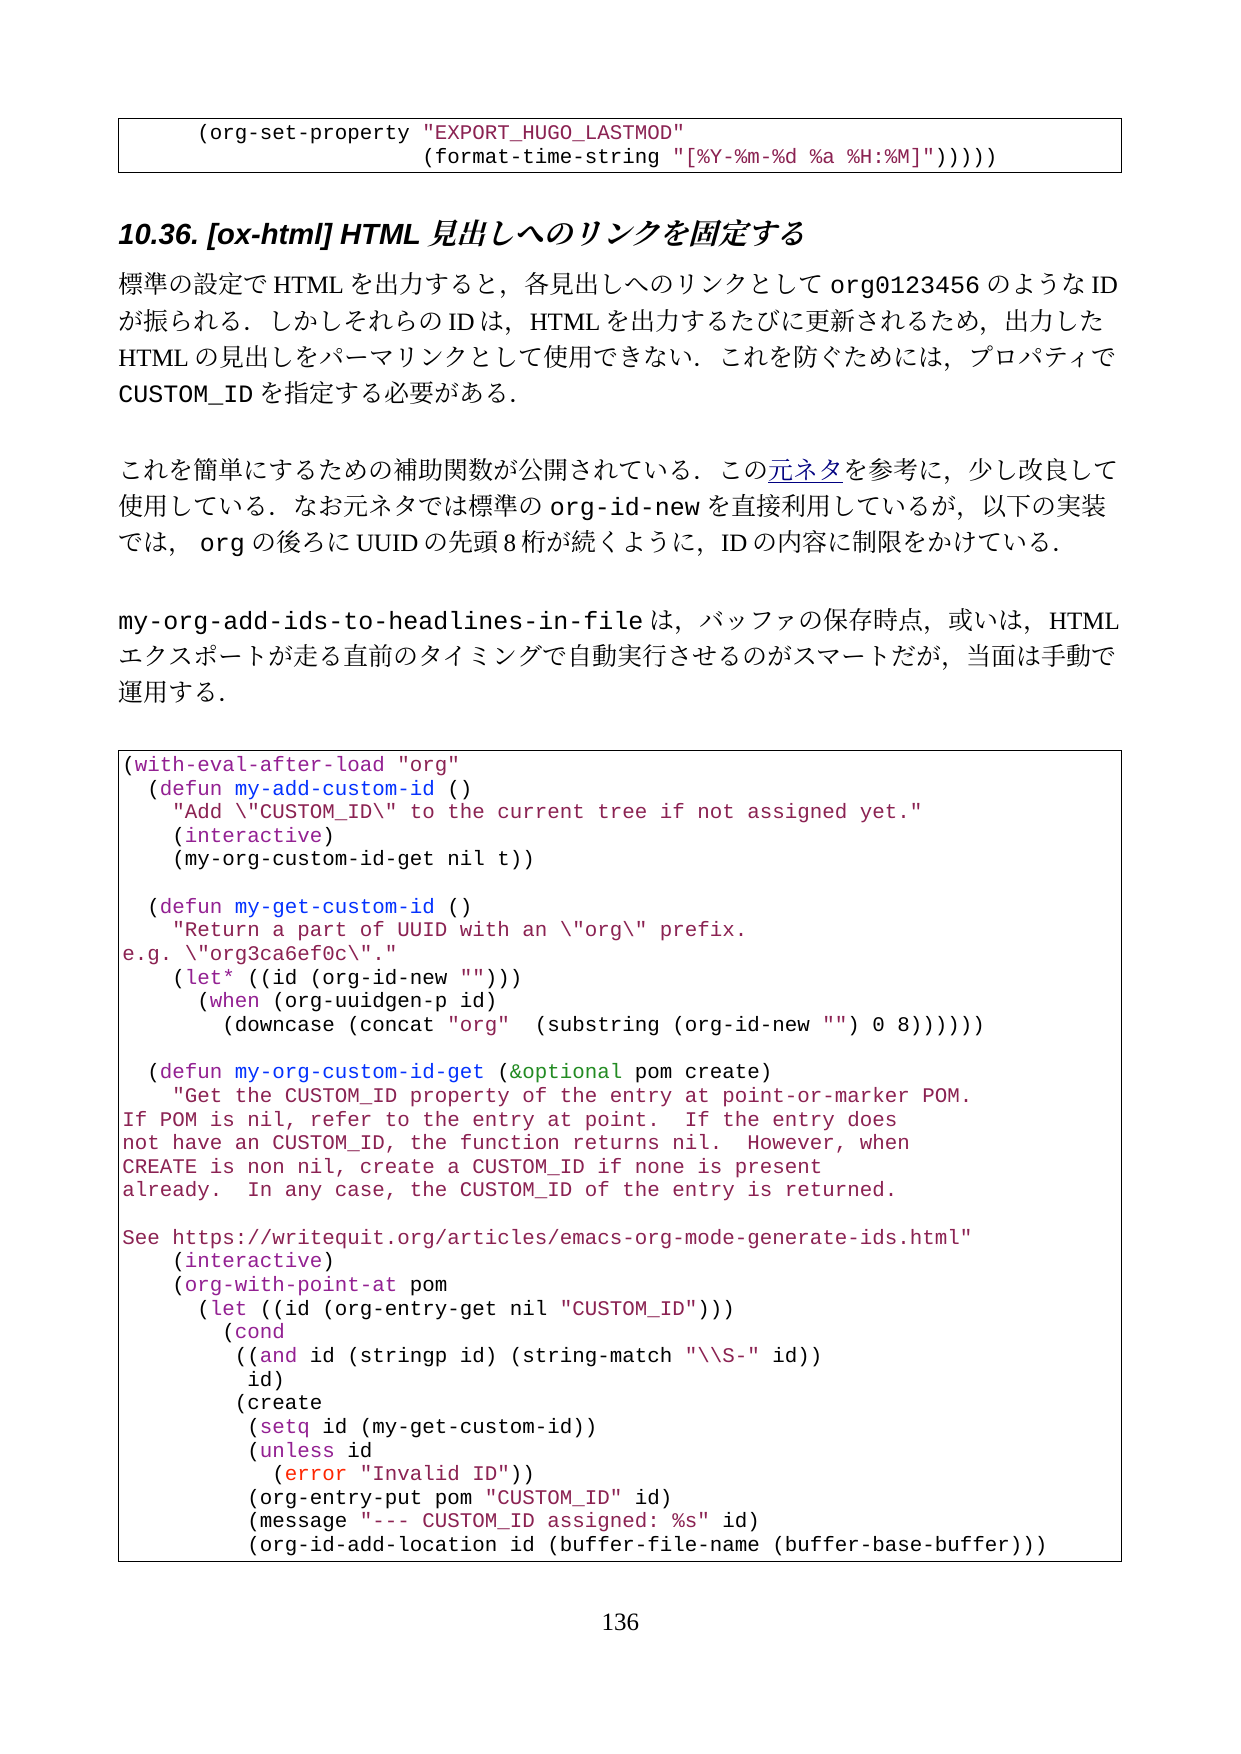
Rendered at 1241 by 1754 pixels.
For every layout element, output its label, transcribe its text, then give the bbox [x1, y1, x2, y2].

text not have an CUSTOM_ID, the function returns nil. However, when [119, 1128, 1121, 1152]
text (when (org-uuidgen-p id) [119, 986, 1121, 1010]
text 標準の設定でHTMLを出力すると，各見出しへのリンクとして org0123456 のようなIDが振られる．しかしそれらのIDは，HTMLを出力するたびに更新されるため，出力したHTMLの見出しをパーマリンクとして使用できない．これを防ぐためには，プロパティで CUSTOM_ID を指定する必要がある． [118, 265, 1122, 438]
text e.g. \"org3ca6ef0c\"." [119, 939, 1121, 963]
text my-org-add-ids-to-headlines-in-file は，バッファの保存時点，或いは，HTMLエクスポートが走る直前のタイミングで自動実行させるのがスマートだが，当面は手動で運用する． [118, 601, 1122, 737]
text (create [119, 1388, 1121, 1412]
text (defun my-add-custom-id () [119, 773, 1121, 797]
text これを簡単にするための補助関数が公開されている．この元ネタを参考に，少し改良して使用している．なお元ネタでは標準の org-id-new を直接利用しているが，以下の実装では， org の後ろにUUIDの先頭8桁が続くように，IDの内容に制限をかけている． [118, 451, 1122, 588]
text (defun my-org-custom-id-get (&optional pom create) [119, 1057, 1121, 1081]
text (org-with-point-at pom [119, 1270, 1121, 1294]
text (interactive) [119, 821, 1121, 844]
text (org-entry-put pom "CUSTOM_ID" id) [119, 1483, 1121, 1507]
text ((and id (stringp id) (string-match "\\S-" id)) [119, 1341, 1121, 1365]
text CREATE is non nil, create a CUSTOM_ID if none is present [119, 1152, 1121, 1176]
text (cond [119, 1317, 1121, 1341]
text (let ((id (org-entry-get nil "CUSTOM_ID"))) [119, 1294, 1121, 1317]
text (error "Invalid ID")) [119, 1459, 1121, 1483]
text If POM is nil, refer to the entry at point. If the entry does [119, 1104, 1121, 1128]
text (format-time-string "[%Y-%m-%d %a %H:%M]"))))) [119, 142, 1121, 172]
text (with-eval-after-load "org" [119, 751, 1121, 773]
text id) [119, 1365, 1121, 1388]
text already. In any case, the CUSTOM_ID of the entry is returned. [119, 1176, 1121, 1199]
text (let* ((id (org-id-new ""))) [119, 963, 1121, 986]
text (interactive) [119, 1246, 1121, 1270]
text (unless id [119, 1436, 1121, 1459]
text (setq id (my-get-custom-id)) [119, 1412, 1121, 1436]
text See https://writequit.org/articles/emacs-org-mode-generate-ids.html" [119, 1223, 1121, 1246]
text "Add \"CUSTOM_ID\" to the current tree if not assigned yet." [119, 797, 1121, 821]
text (org-set-property "EXPORT_HUGO_LASTMOD" [119, 119, 1121, 142]
text (org-id-add-location id (buffer-file-name (buffer-base-buffer))) [119, 1530, 1121, 1561]
text (downcase (concat "org" (substring (org-id-new "") 0 8)))))) [119, 1010, 1121, 1034]
subtitle [ox-html] HTML見出しへのリンクを固定する [118, 211, 1122, 253]
text (defun my-get-custom-id () [119, 892, 1121, 915]
text (my-org-custom-id-get nil t)) [119, 844, 1121, 868]
text "Get the CUSTOM_ID property of the entry at point-or-marker POM. [119, 1081, 1121, 1104]
text "Return a part of UUID with an \"org\" prefix. [119, 915, 1121, 939]
text (message "--- CUSTOM_ID assigned: %s" id) [119, 1507, 1121, 1530]
